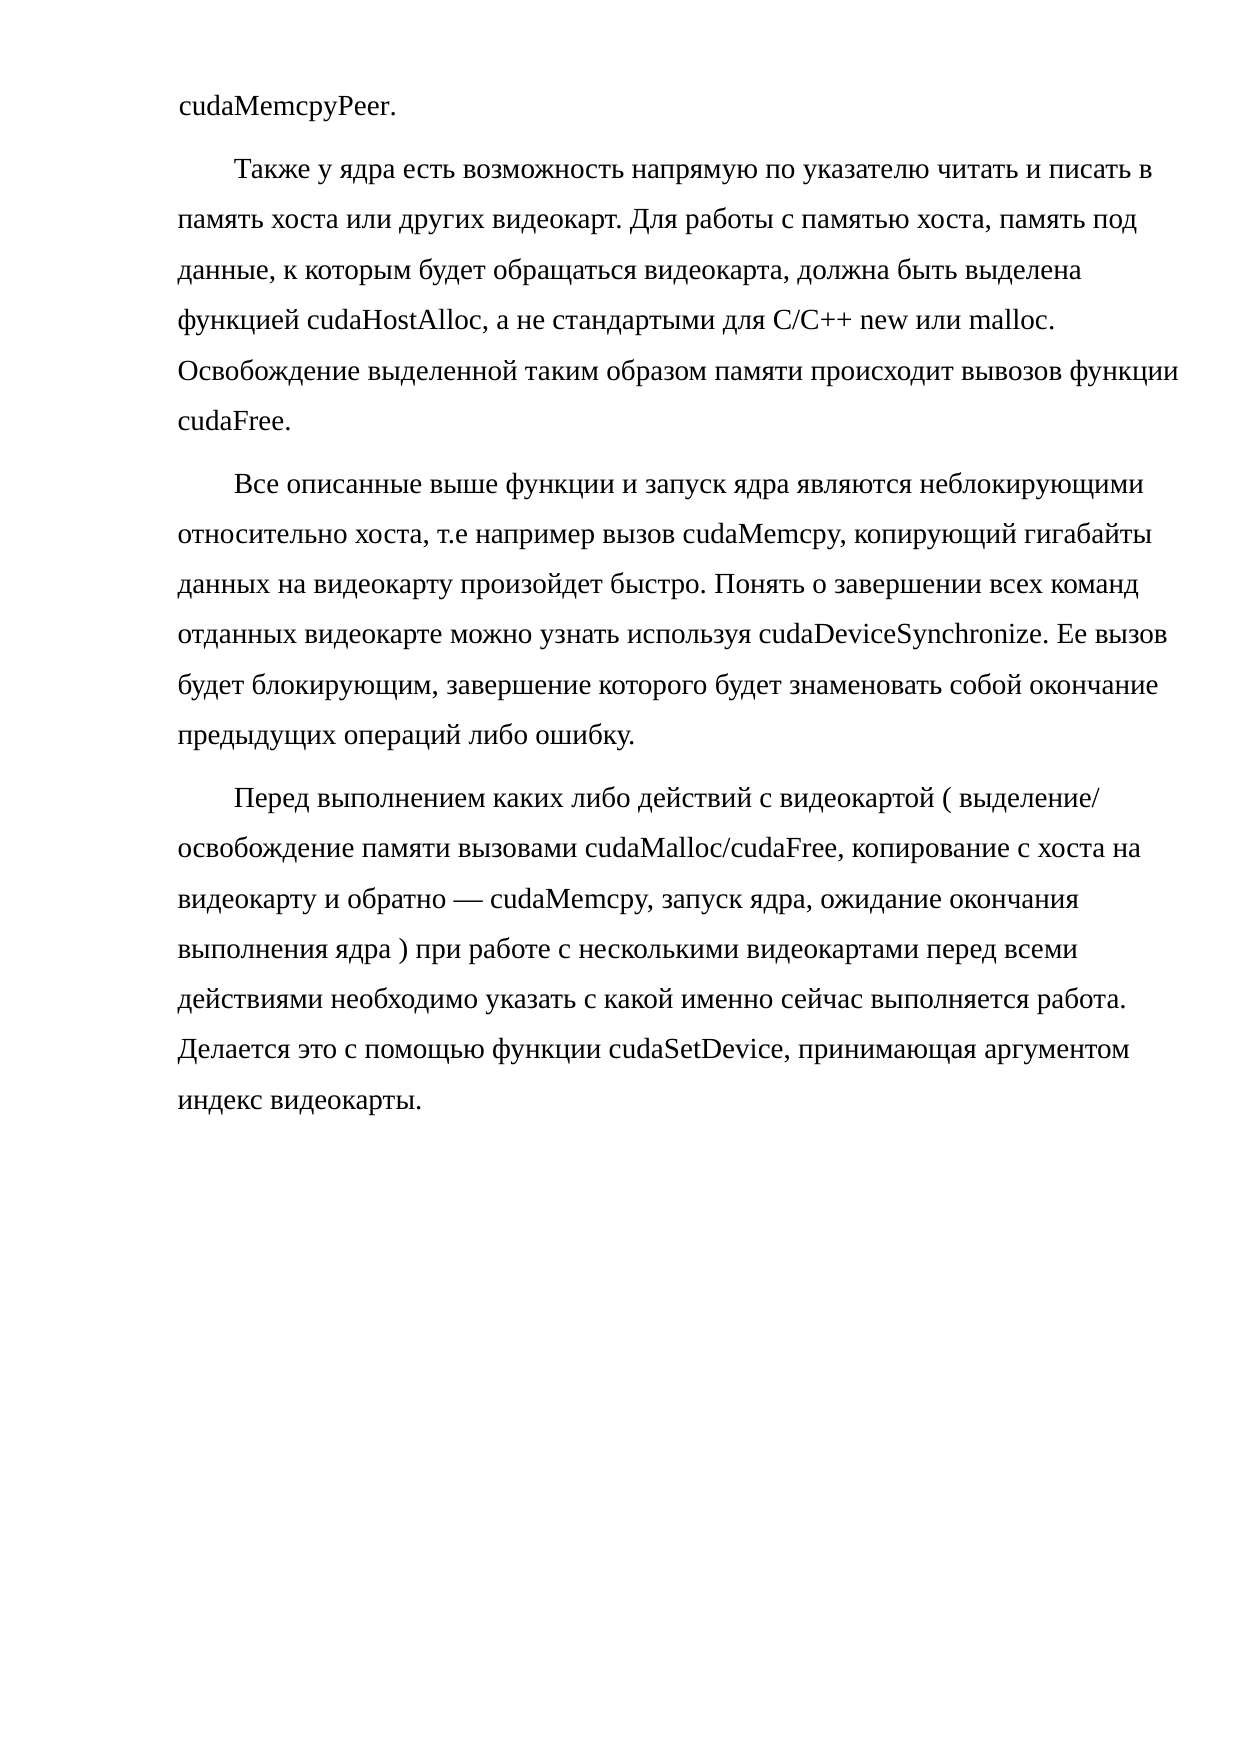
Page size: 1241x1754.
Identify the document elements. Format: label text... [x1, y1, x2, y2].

text Все описанные выше функции и запуск ядра являются неблокирующими относительно хоста, т.е например вызов cudaMemcpy, копирующий гигабайты данных на видеокарту произойдет быстро. Понять о завершении всех команд отданных видеокарте можно узнать используя cudaDeviceSynchronize. Ее вызов будет блокирующим, завершение которого будет знаменовать собой окончание предыдущих операций либо ошибку. [177, 466, 1181, 751]
text Также у ядра есть возможность напрямую по указателю читать и писать в память хоста или других видеокарт. Для работы с памятью хоста, память под данные, к которым будет обращаться видеокарта, должна быть выделена функцией cudaHostAlloc, а не стандартыми для C/C++ new или malloc. Освобождение выделенной таким образом памяти происходит вывозов функции cudaFree. [177, 151, 1181, 436]
text cudaMemcpyPeer. [179, 88, 1181, 122]
text Перед выполнением каких либо действий с видеокартой ( выделение/ освобождение памяти вызовами cudaMalloc/cudaFree, копирование с хоста на видеокарту и обратно — cudaMemcpy, запуск ядра, ожидание окончания выполнения ядра ) при работе с несколькими видеокартами перед всеми действиями необходимо указать с какой именно сейчас выполняется работа. Делается это с помощью функции cudaSetDevice, принимающая аргументом индекс видеокарты. [177, 780, 1181, 1116]
